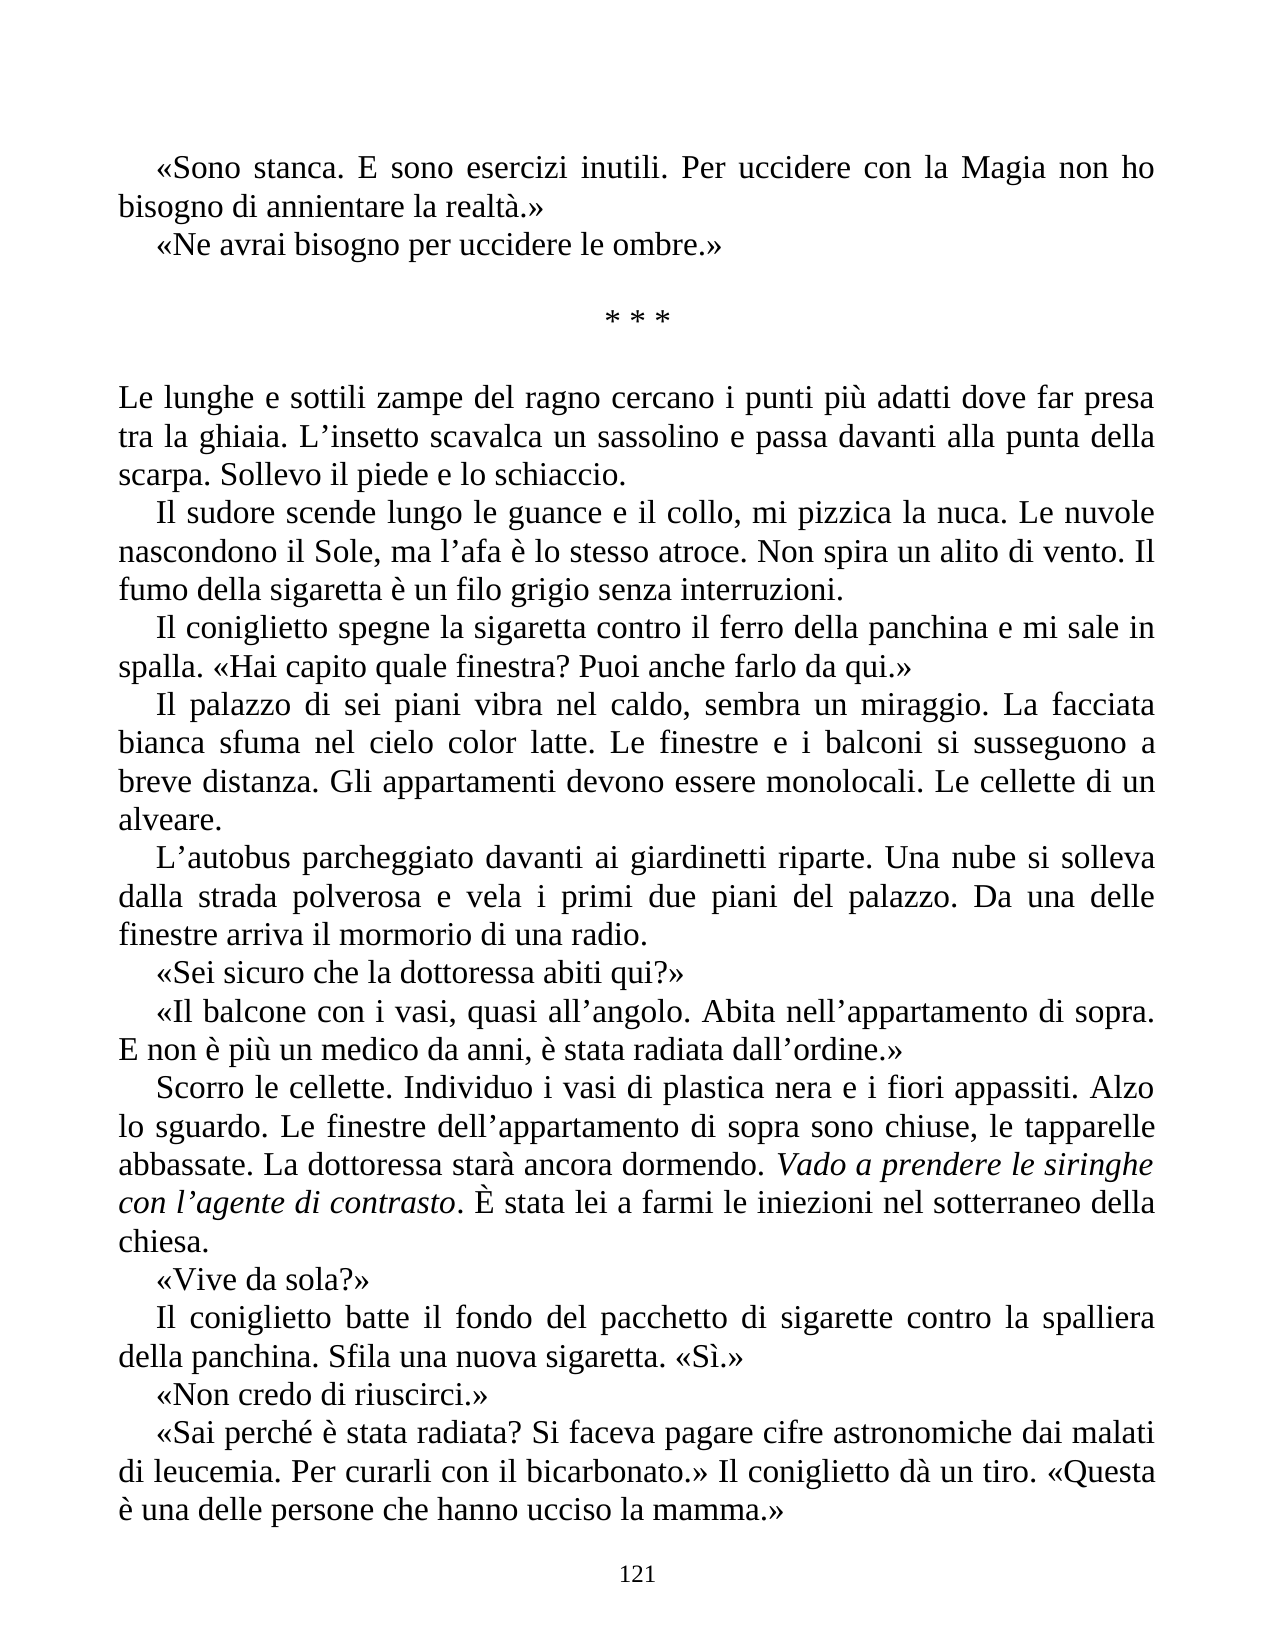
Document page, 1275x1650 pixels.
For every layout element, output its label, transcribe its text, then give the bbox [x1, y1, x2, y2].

text «Sono stanca. E sono esercizi inutili. Per uccidere con la Magia non ho bisogno di annientare la realtà.» [118, 148, 1157, 224]
text Il palazzo di sei piani vibra nel caldo, sembra un miraggio. La facciata bianca sfuma nel cielo color latte. Le finestre e i balconi si susseguono a breve distanza. Gli appartamenti devono essere monolocali. Le cellette di un alveare. [118, 684, 1157, 838]
text «Sei sicuro che la dottoressa abiti qui?» [118, 953, 1157, 991]
text Scorro le cellette. Individuo i vasi di plastica nera e i fiori appassiti. Alzo lo sguardo. Le finestre dell’appartamento di sopra sono chiuse, le tapparelle abbassate. La dottoressa starà ancora dormendo. Vado a prendere le siringhe con l’agente di contrasto. È stata lei a farmi le iniezioni nel sotterraneo della chiesa. [118, 1068, 1157, 1259]
text Le lunghe e sottili zampe del ragno cercano i punti più adatti dove far presa tra la ghiaia. L’insetto scavalca un sassolino e passa davanti alla punta della scarpa. Sollevo il piede e lo schiaccio. [118, 378, 1157, 493]
text «Ne avrai bisogno per uccidere le ombre.» [118, 224, 1157, 263]
text «Il balcone con i vasi, quasi all’angolo. Abita nell’appartamento di sopra. E non è più un medico da anni, è stata radiata dall’ordine.» [118, 991, 1157, 1068]
text «Sai perché è stata radiata? Si faceva pagare cifre astronomiche dai malati di leucemia. Per curarli con il bicarbonato.» Il coniglietto dà un tiro. «Questa è una delle persone che hanno ucciso la mamma.» [118, 1413, 1157, 1528]
text Il coniglietto spegne la sigaretta contro il ferro della panchina e mi sale in spalla. «Hai capito quale finestra? Puoi anche farlo da qui.» [118, 608, 1157, 684]
text «Non credo di riuscirci.» [118, 1374, 1157, 1413]
text L’autobus parcheggiato davanti ai giardinetti riparte. Una nube si solleva dalla strada polverosa e vela i primi due piani del palazzo. Da una delle finestre arriva il mormorio di una radio. [118, 838, 1157, 953]
text «Vive da sola?» [118, 1259, 1157, 1298]
text * * * [118, 301, 1157, 339]
text Il coniglietto batte il fondo del pacchetto di sigarette contro la spalliera della panchina. Sfila una nuova sigaretta. «Sì.» [118, 1298, 1157, 1374]
text Il sudore scende lungo le guance e il collo, mi pizzica la nuca. Le nuvole nascondono il Sole, ma l’afa è lo stesso atroce. Non spira un alito di vento. Il fumo della sigaretta è un filo grigio senza interruzioni. [118, 493, 1157, 608]
